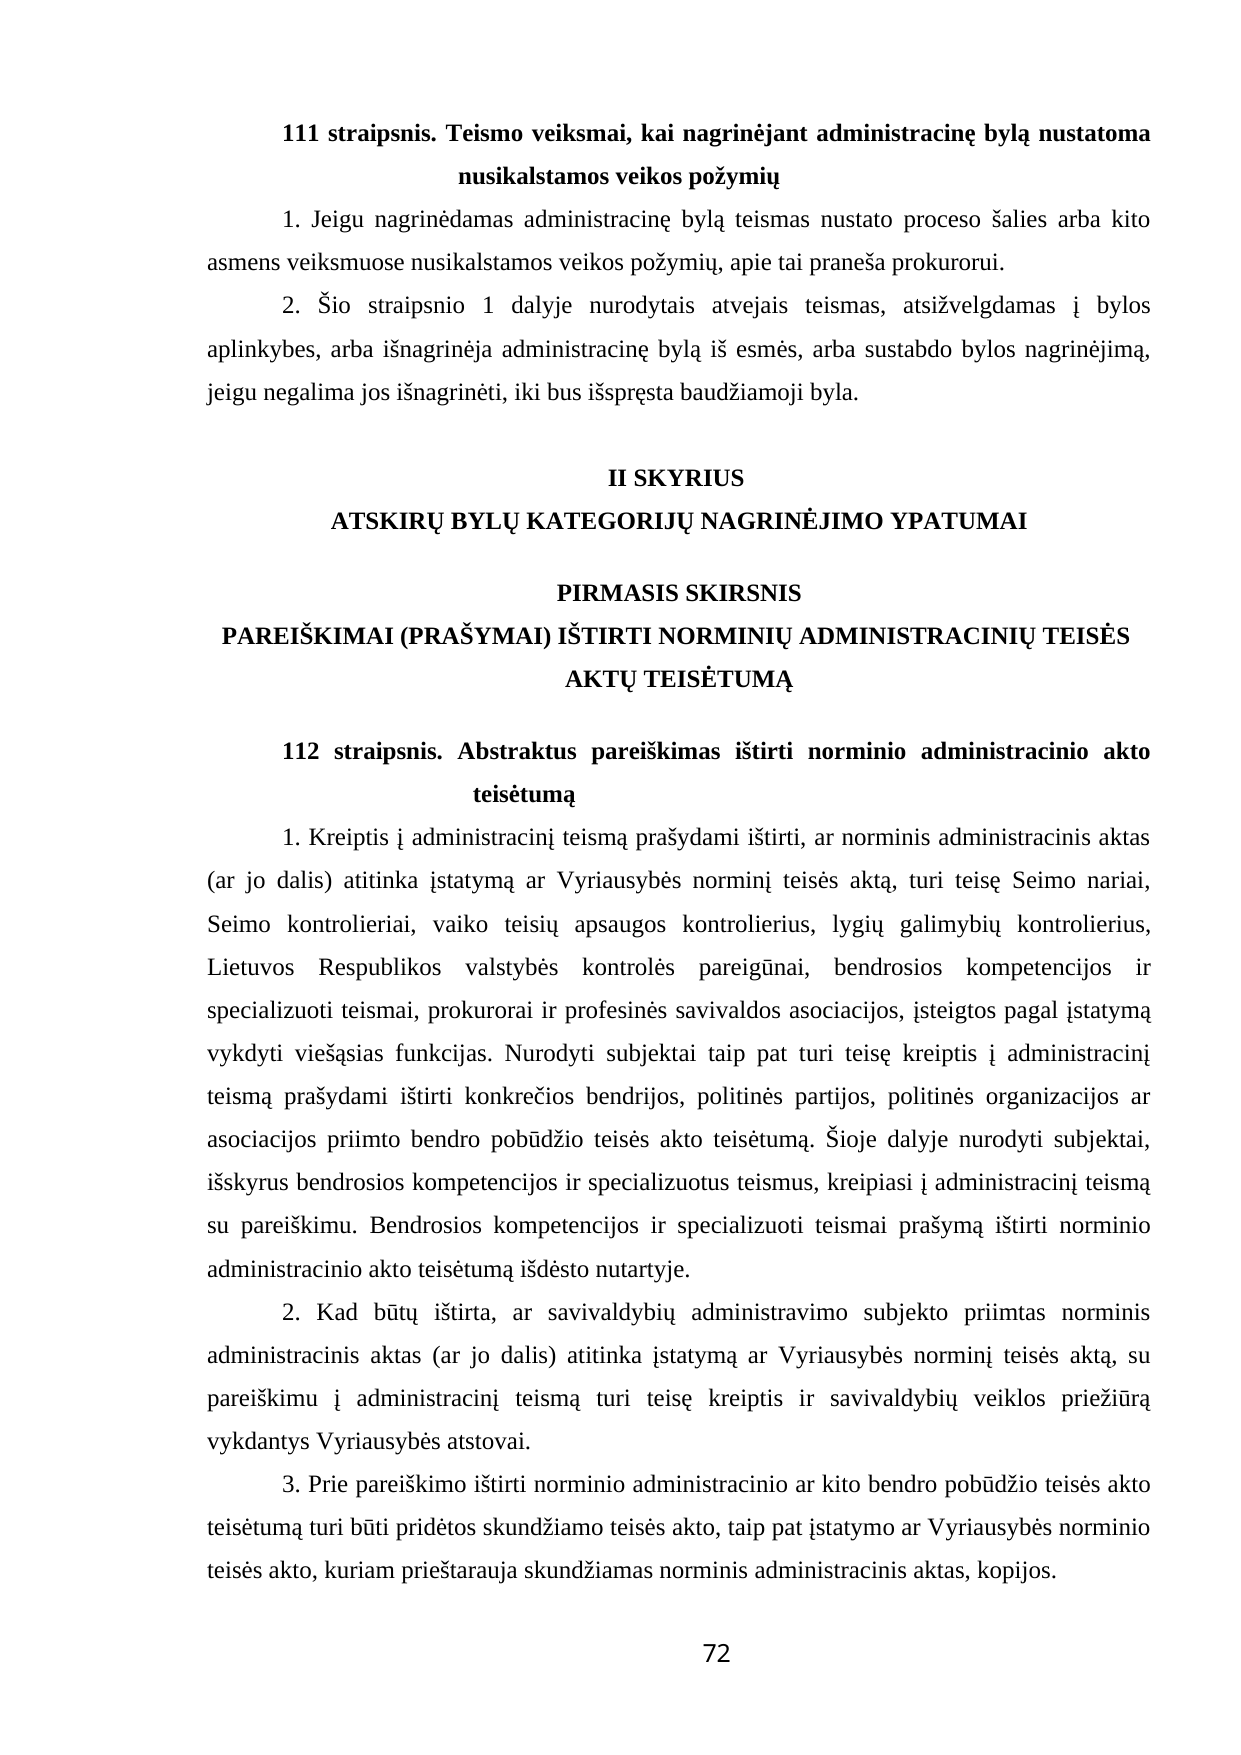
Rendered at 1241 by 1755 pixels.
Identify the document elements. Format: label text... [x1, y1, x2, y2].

text 111 straipsnis. Teismo veiksmai, kai nagrinėjant administracinę bylą nustatoma nusikalstamos veikos požymių [282, 118, 1152, 190]
text 1. Kreiptis į administracinį teismą prašydami ištirti, ar norminis administracinis aktas (ar jo dalis) atitinka įstatymą ar Vyriausybės norminį teisės aktą, turi teisę Seimo nariai, Seimo kontrolieriai, vaiko teisių apsaugos kontrolierius, lygių galimybių kontrolierius, Lietuvos Respublikos valstybės kontrolės pareigūnai, bendrosios kompetencijos ir specializuoti teismai, prokurorai ir profesinės savivaldos asociacijos, įsteigtos pagal įstatymą vykdyti viešąsias funkcijas. Nurodyti subjektai taip pat turi teisę kreiptis į administracinį teismą prašydami ištirti konkrečios bendrijos, politinės partijos, politinės organizacijos ar asociacijos priimto bendro pobūdžio teisės akto teisėtumą. Šioje dalyje nurodyti subjektai, išskyrus bendrosios kompetencijos ir specializuotus teismus, kreipiasi į administracinį teismą su pareiškimu. Bendrosios kompetencijos ir specializuoti teismai prašymą ištirti norminio administracinio akto teisėtumą išdėsto nutartyje. [207, 822, 1152, 1282]
text ATSKIRŲ BYLŲ KATEGORIJŲ NAGRINĖJIMO YPATUMAI [207, 506, 1152, 535]
text 1. Jeigu nagrinėdamas administracinę bylą teismas nustato proceso šalies arba kito asmens veiksmuose nusikalstamos veikos požymių, apie tai praneša prokurorui. [207, 204, 1152, 276]
text 112 straipsnis. Abstraktus pareiškimas ištirti norminio administracinio akto teisėtumą [282, 736, 1152, 808]
text II SKYRIUS [207, 463, 1152, 492]
text PIRMASIS SKIRSNIS [207, 578, 1152, 607]
text 2. Šio straipsnio 1 dalyje nurodytais atvejais teismas, atsižvelgdamas į bylos aplinkybes, arba išnagrinėja administracinę bylą iš esmės, arba sustabdo bylos nagrinėjimą, jeigu negalima jos išnagrinėti, iki bus išspręsta baudžiamoji byla. [207, 291, 1152, 406]
text 3. Prie pareiškimo ištirti norminio administracinio ar kito bendro pobūdžio teisės akto teisėtumą turi būti pridėtos skundžiamo teisės akto, taip pat įstatymo ar Vyriausybės norminio teisės akto, kuriam prieštarauja skundžiamas norminis administracinis aktas, kopijos. [207, 1469, 1152, 1584]
text PAREIŠKIMAI (PRAŠYMAI) IŠTIRTI NORMINIŲ ADMINISTRACINIŲ TEISĖS [207, 621, 1152, 650]
text 2. Kad būtų ištirta, ar savivaldybių administravimo subjekto priimtas norminis administracinis aktas (ar jo dalis) atitinka įstatymą ar Vyriausybės norminį teisės aktą, su pareiškimu į administracinį teismą turi teisę kreiptis ir savivaldybių veiklos priežiūrą vykdantys Vyriausybės atstovai. [207, 1297, 1152, 1455]
text AKTŲ TEISĖTUMĄ [207, 664, 1152, 693]
